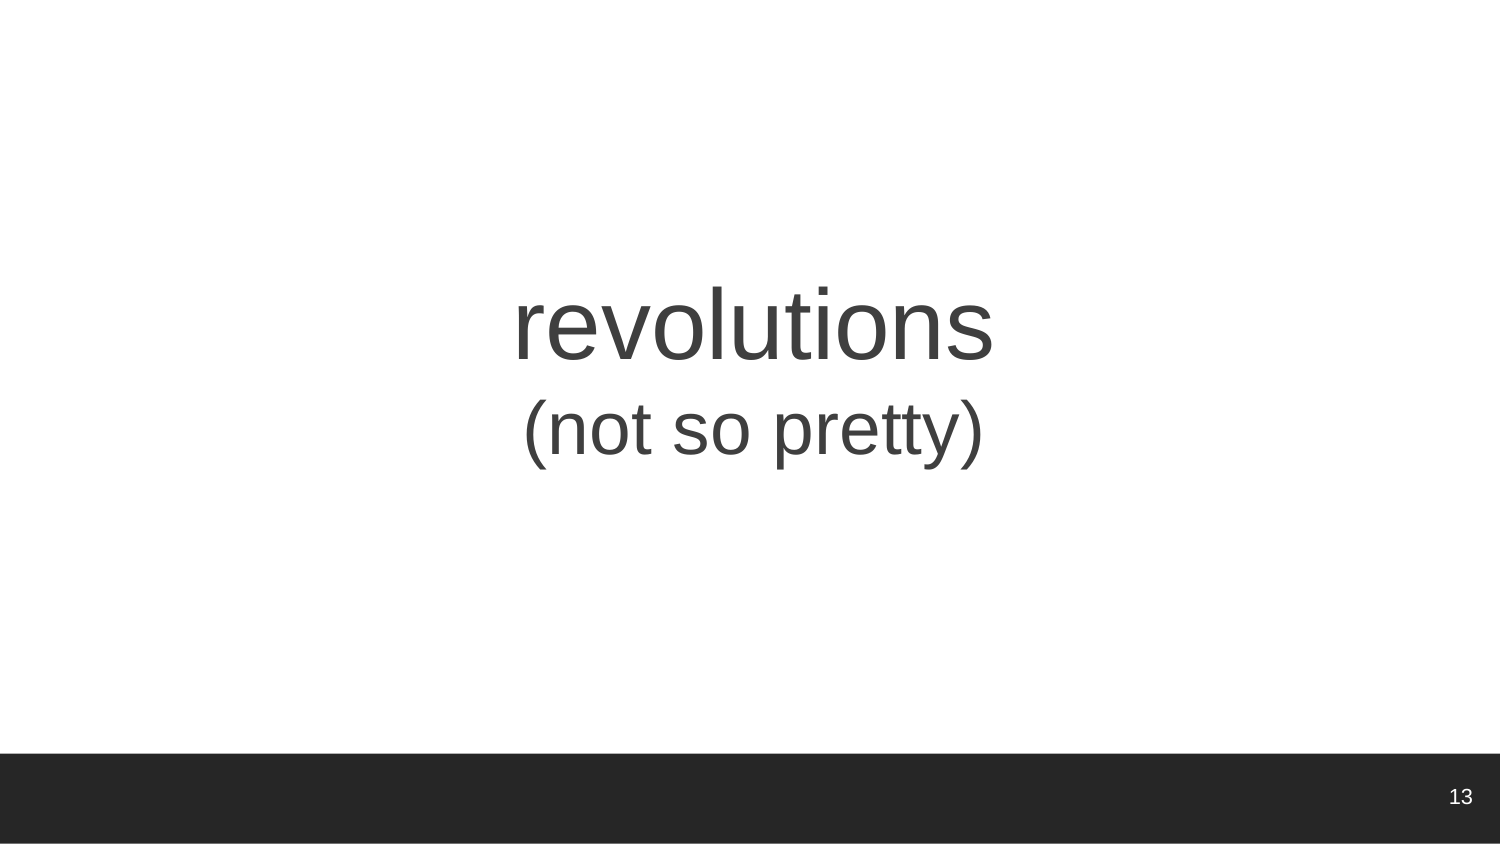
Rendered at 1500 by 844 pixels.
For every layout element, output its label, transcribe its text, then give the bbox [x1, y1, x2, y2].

title revolutions (not so pretty) [79, 259, 1430, 413]
